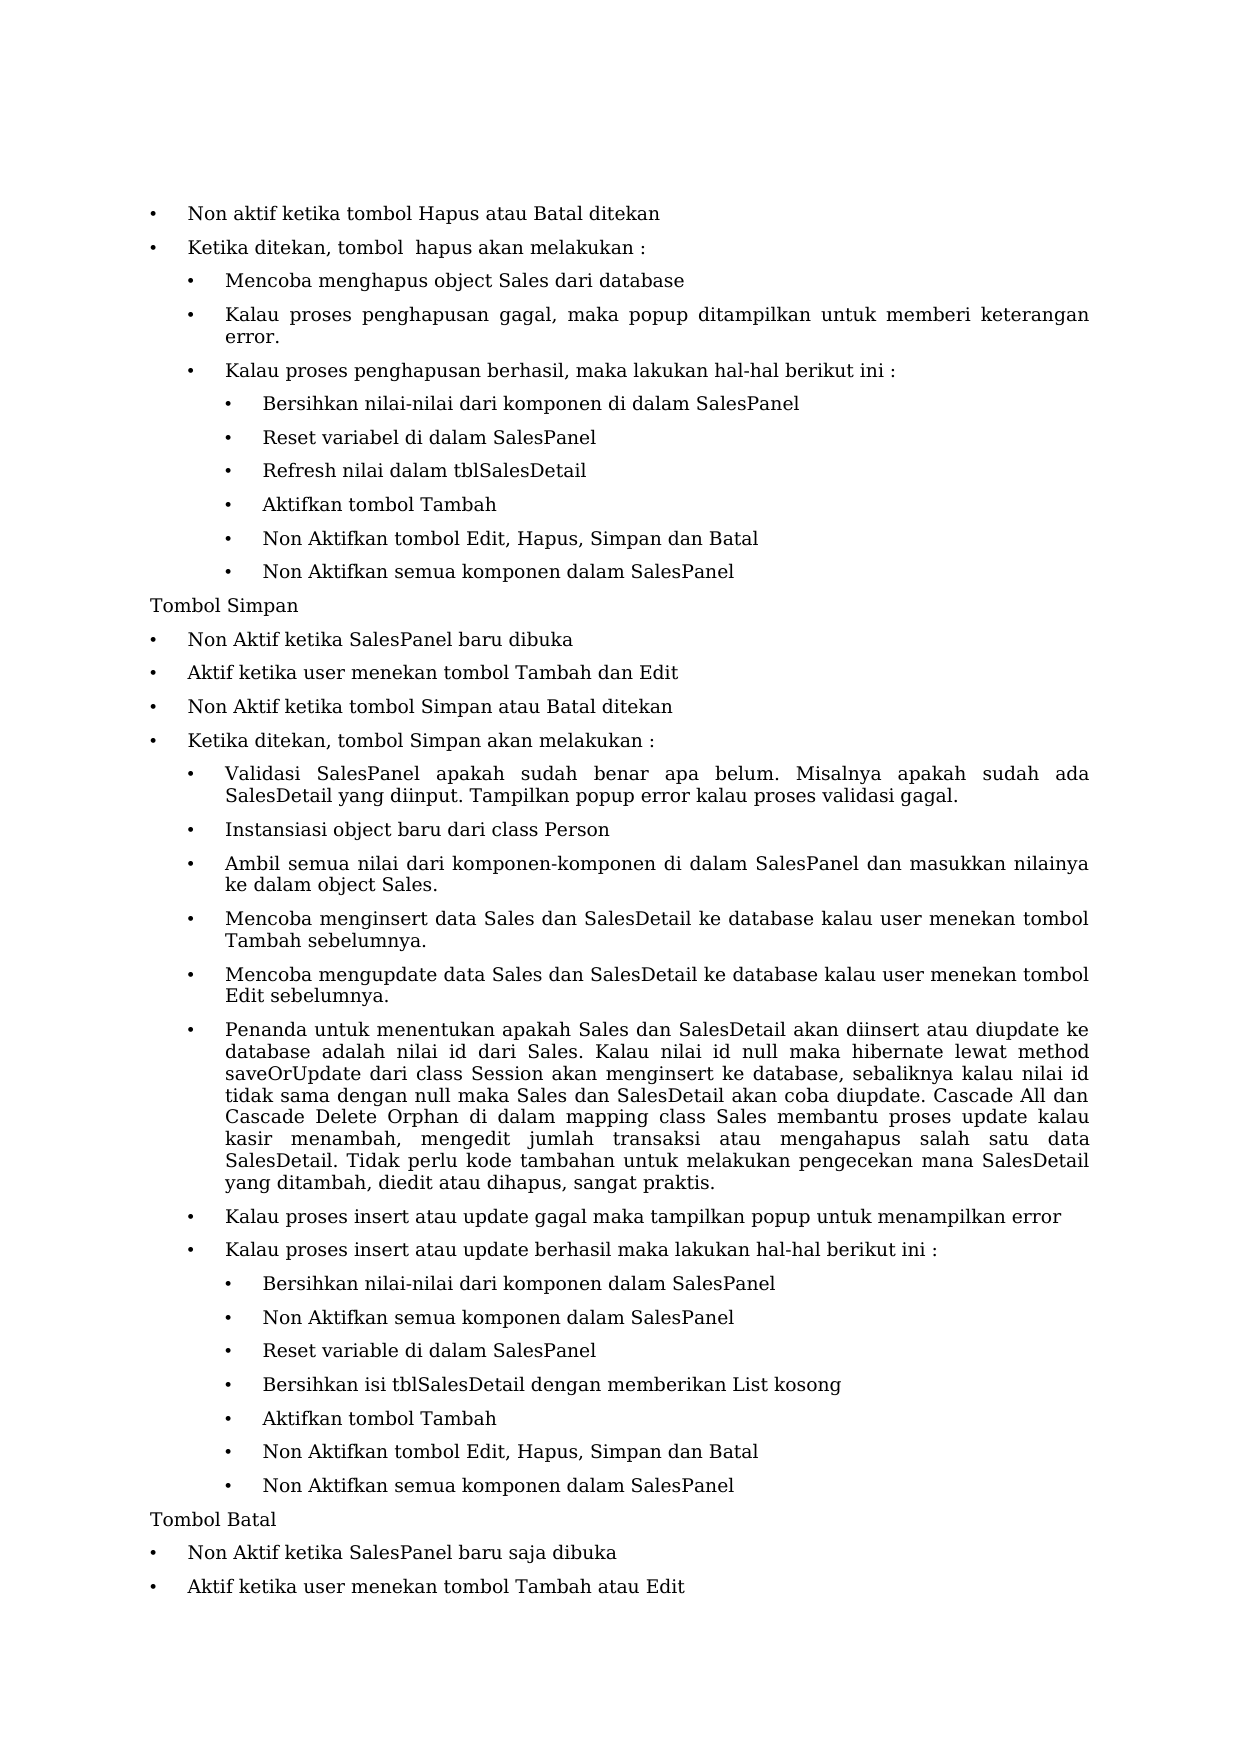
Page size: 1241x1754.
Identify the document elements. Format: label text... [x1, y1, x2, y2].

list Aktifkan tombol Tambah [225, 1408, 1091, 1429]
list Ambil semua nilai dari komponen-komponen di dalam SalesPanel dan masukkan nilainya ke dalam object Sales. [187, 852, 1091, 896]
list Refresh nilai dalam tblSalesDetail [225, 461, 1091, 482]
list Non Aktifkan semua komponen dalam SalesPanel [225, 1475, 1091, 1497]
list Validasi SalesPanel apakah sudah benar apa belum. Misalnya apakah sudah ada SalesDetail yang diinput. Tampilkan popup error kalau proses validasi gagal. [187, 763, 1091, 807]
list Non Aktif ketika SalesPanel baru dibuka [150, 629, 1091, 651]
list Kalau proses penghapusan gagal, maka popup ditampilkan untuk memberi keterangan error. [187, 304, 1091, 348]
list Non Aktifkan semua komponen dalam SalesPanel [225, 1307, 1091, 1329]
list Non Aktifkan semua komponen dalam SalesPanel [225, 561, 1091, 583]
list Kalau proses penghapusan berhasil, maka lakukan hal-hal berikut ini : [187, 359, 1091, 381]
list Mencoba menginsert data Sales dan SalesDetail ke database kalau user menekan tombol Tambah sebelumnya. [187, 908, 1091, 952]
list Kalau proses insert atau update berhasil maka lakukan hal-hal berikut ini : [187, 1239, 1091, 1261]
list Non Aktifkan tombol Edit, Hapus, Simpan dan Batal [225, 528, 1091, 550]
list Kalau proses insert atau update gagal maka tampilkan popup untuk menampilkan error [187, 1206, 1091, 1228]
list Reset variable di dalam SalesPanel [225, 1340, 1091, 1362]
list Bersihkan isi tblSalesDetail dengan memberikan List kosong [225, 1374, 1091, 1396]
text Tombol Batal [150, 1509, 1091, 1531]
list Aktifkan tombol Tambah [225, 494, 1091, 516]
list Reset variabel di dalam SalesPanel [225, 427, 1091, 449]
list Instansiasi object baru dari class Person [187, 819, 1091, 841]
list Mencoba mengupdate data Sales dan SalesDetail ke database kalau user menekan tombol Edit sebelumnya. [187, 963, 1091, 1007]
list Non Aktifkan tombol Edit, Hapus, Simpan dan Batal [225, 1441, 1091, 1463]
list Bersihkan nilai-nilai dari komponen di dalam SalesPanel [225, 393, 1091, 415]
list Ketika ditekan, tombol Simpan akan melakukan : [150, 730, 1091, 752]
list Non aktif ketika tombol Hapus atau Batal ditekan [150, 203, 1091, 225]
list Bersihkan nilai-nilai dari komponen dalam SalesPanel [225, 1273, 1091, 1295]
text Tombol Simpan [150, 595, 1091, 617]
list Aktif ketika user menekan tombol Tambah dan Edit [150, 662, 1091, 684]
list Penanda untuk menentukan apakah Sales dan SalesDetail akan diinsert atau diupdate ke database adalah nilai id dari Sales. Kalau nilai id null maka hibernate lewat method saveOrUpdate dari class Session akan menginsert ke database, sebaliknya kalau nilai id tidak sama dengan null maka Sales dan SalesDetail akan coba diupdate. Cascade All dan Cascade Delete Orphan di dalam mapping class Sales membantu proses update kalau kasir menambah, mengedit jumlah transaksi atau mengahapus salah satu data SalesDetail. Tidak perlu kode tambahan untuk melakukan pengecekan mana SalesDetail yang ditambah, diedit atau dihapus, sangat praktis. [187, 1019, 1091, 1194]
list Mencoba menghapus object Sales dari database [187, 270, 1091, 292]
list Non Aktif ketika tombol Simpan atau Batal ditekan [150, 696, 1091, 718]
list Non Aktif ketika SalesPanel baru saja dibuka [150, 1542, 1091, 1564]
list Ketika ditekan, tombol hapus akan melakukan : [150, 237, 1091, 259]
list Aktif ketika user menekan tombol Tambah atau Edit [150, 1576, 1091, 1598]
